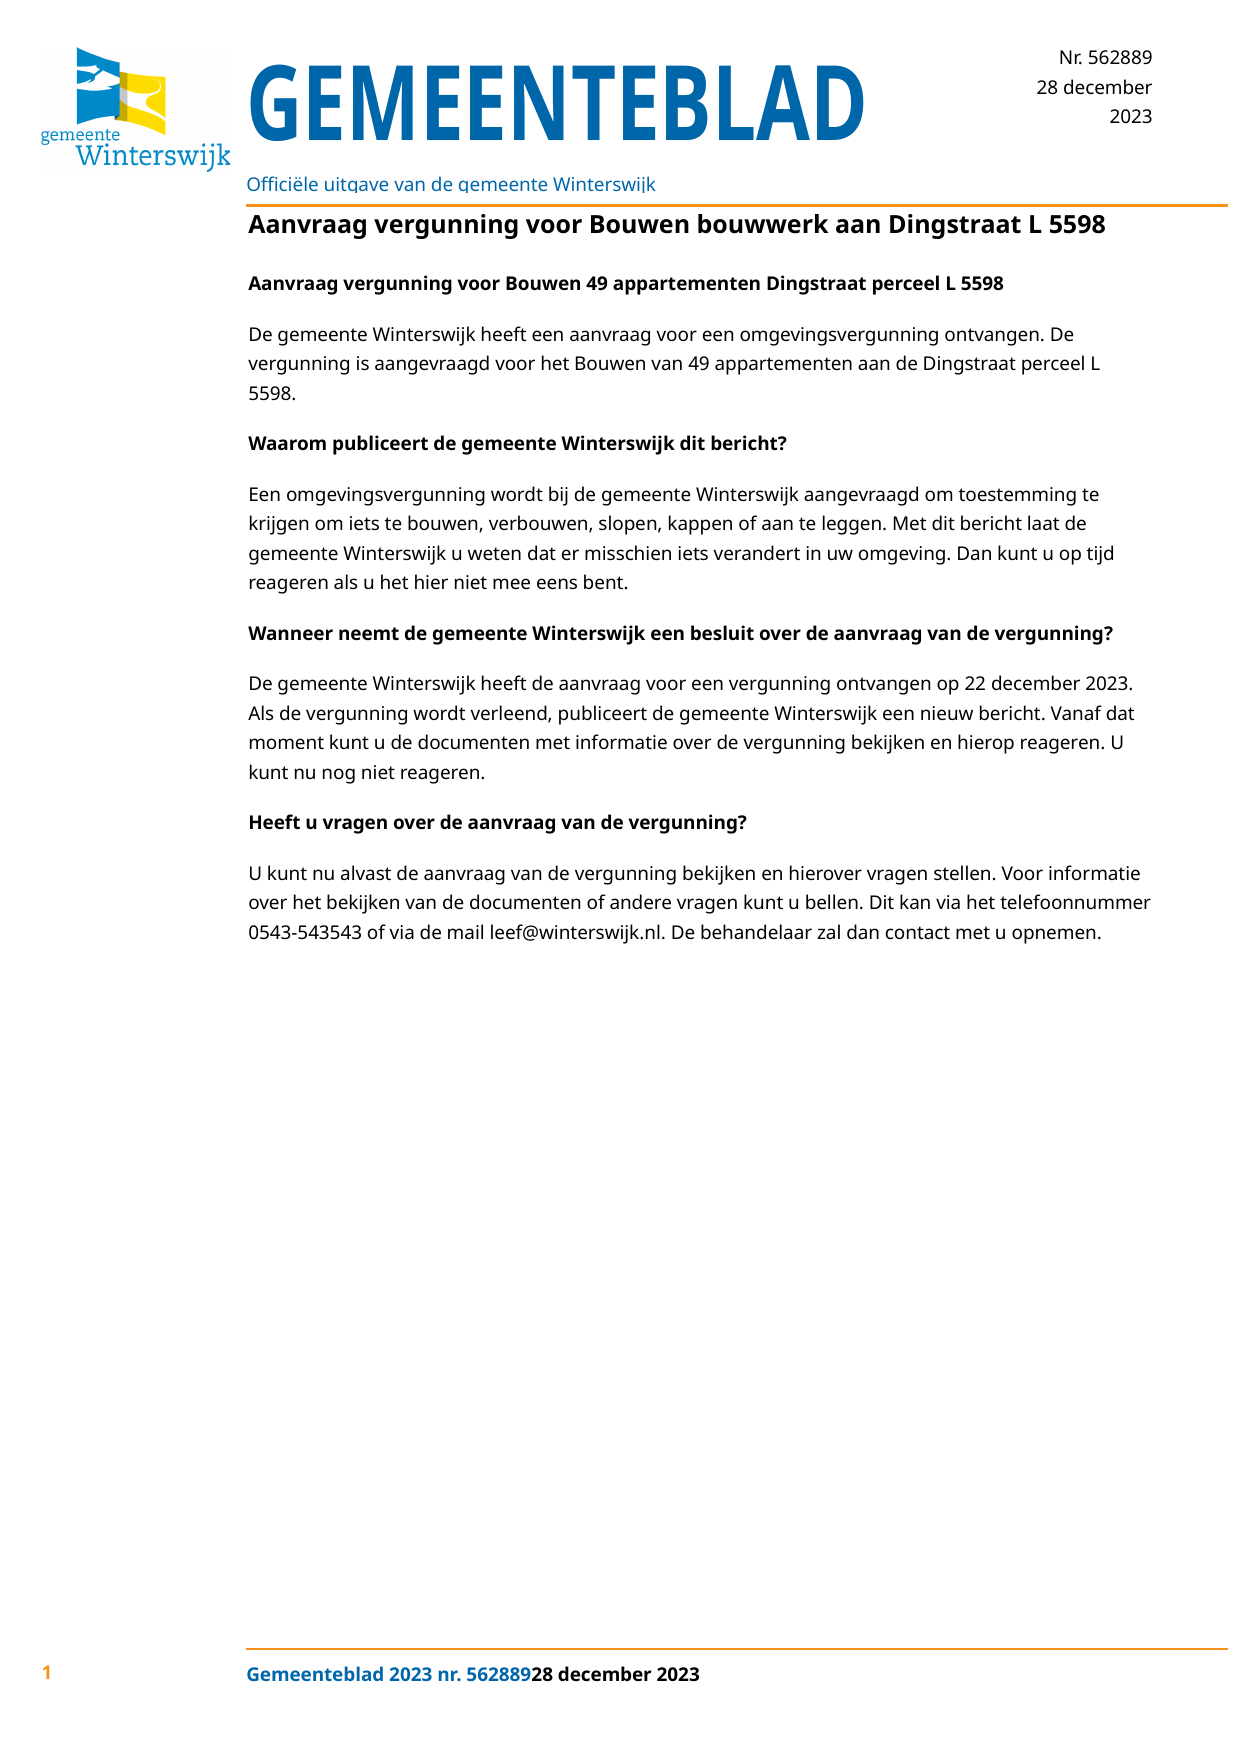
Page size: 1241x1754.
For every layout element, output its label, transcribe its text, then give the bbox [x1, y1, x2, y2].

picture [41, 47, 231, 172]
text De gemeente Winterswijk heeft een aanvraag voor een omgevingsvergunning ontvangen. De vergunning is aangevraagd voor het Bouwen van 49 appartementen aan de Dingstraat perceel L 5598. [248, 321, 1152, 406]
picture [225, 153, 231, 162]
text Aanvraag vergunning voor Bouwen 49 appartementen Dingstraat perceel L 5598 [248, 270, 1152, 296]
text U kunt nu alvast de aanvraag van de vergunning bekijken en hierover vragen stellen. Voor informatie over het bekijken van de documenten of andere vragen kunt u bellen. Dit kan via het telefoonnummer 0543-543543 of via de mail leef@winterswijk.nl. De behandelaar zal dan contact met u opnemen. [248, 860, 1152, 945]
text De gemeente Winterswijk heeft de aanvraag voor een vergunning ontvangen op 22 december 2023. Als de vergunning wordt verleend, publiceert de gemeente Winterswijk een nieuw bericht. Vanaf dat moment kunt u de documenten met informatie over de vergunning bekijken en hierop reageren. U kunt nu nog niet reageren. [248, 670, 1152, 785]
text Een omgevingsvergunning wordt bij de gemeente Winterswijk aangevraagd om toestemming te krijgen om iets te bouwen, verbouwen, slopen, kappen of aan te leggen. Met dit bericht laat de gemeente Winterswijk u weten dat er misschien iets verandert in uw omgeving. Dan kunt u op tijd reageren als u het hier niet mee eens bent. [248, 481, 1152, 595]
text Aanvraag vergunning voor Bouwen bouwwerk aan Dingstraat L 5598 [248, 207, 1152, 241]
text Heeft u vragen over de aanvraag van de vergunning? [248, 809, 1152, 835]
text Waarom publiceert de gemeente Winterswijk dit bericht? [248, 430, 1152, 456]
text Wanneer neemt de gemeente Winterswijk een besluit over de aanvraag van de vergunning? [248, 620, 1152, 646]
